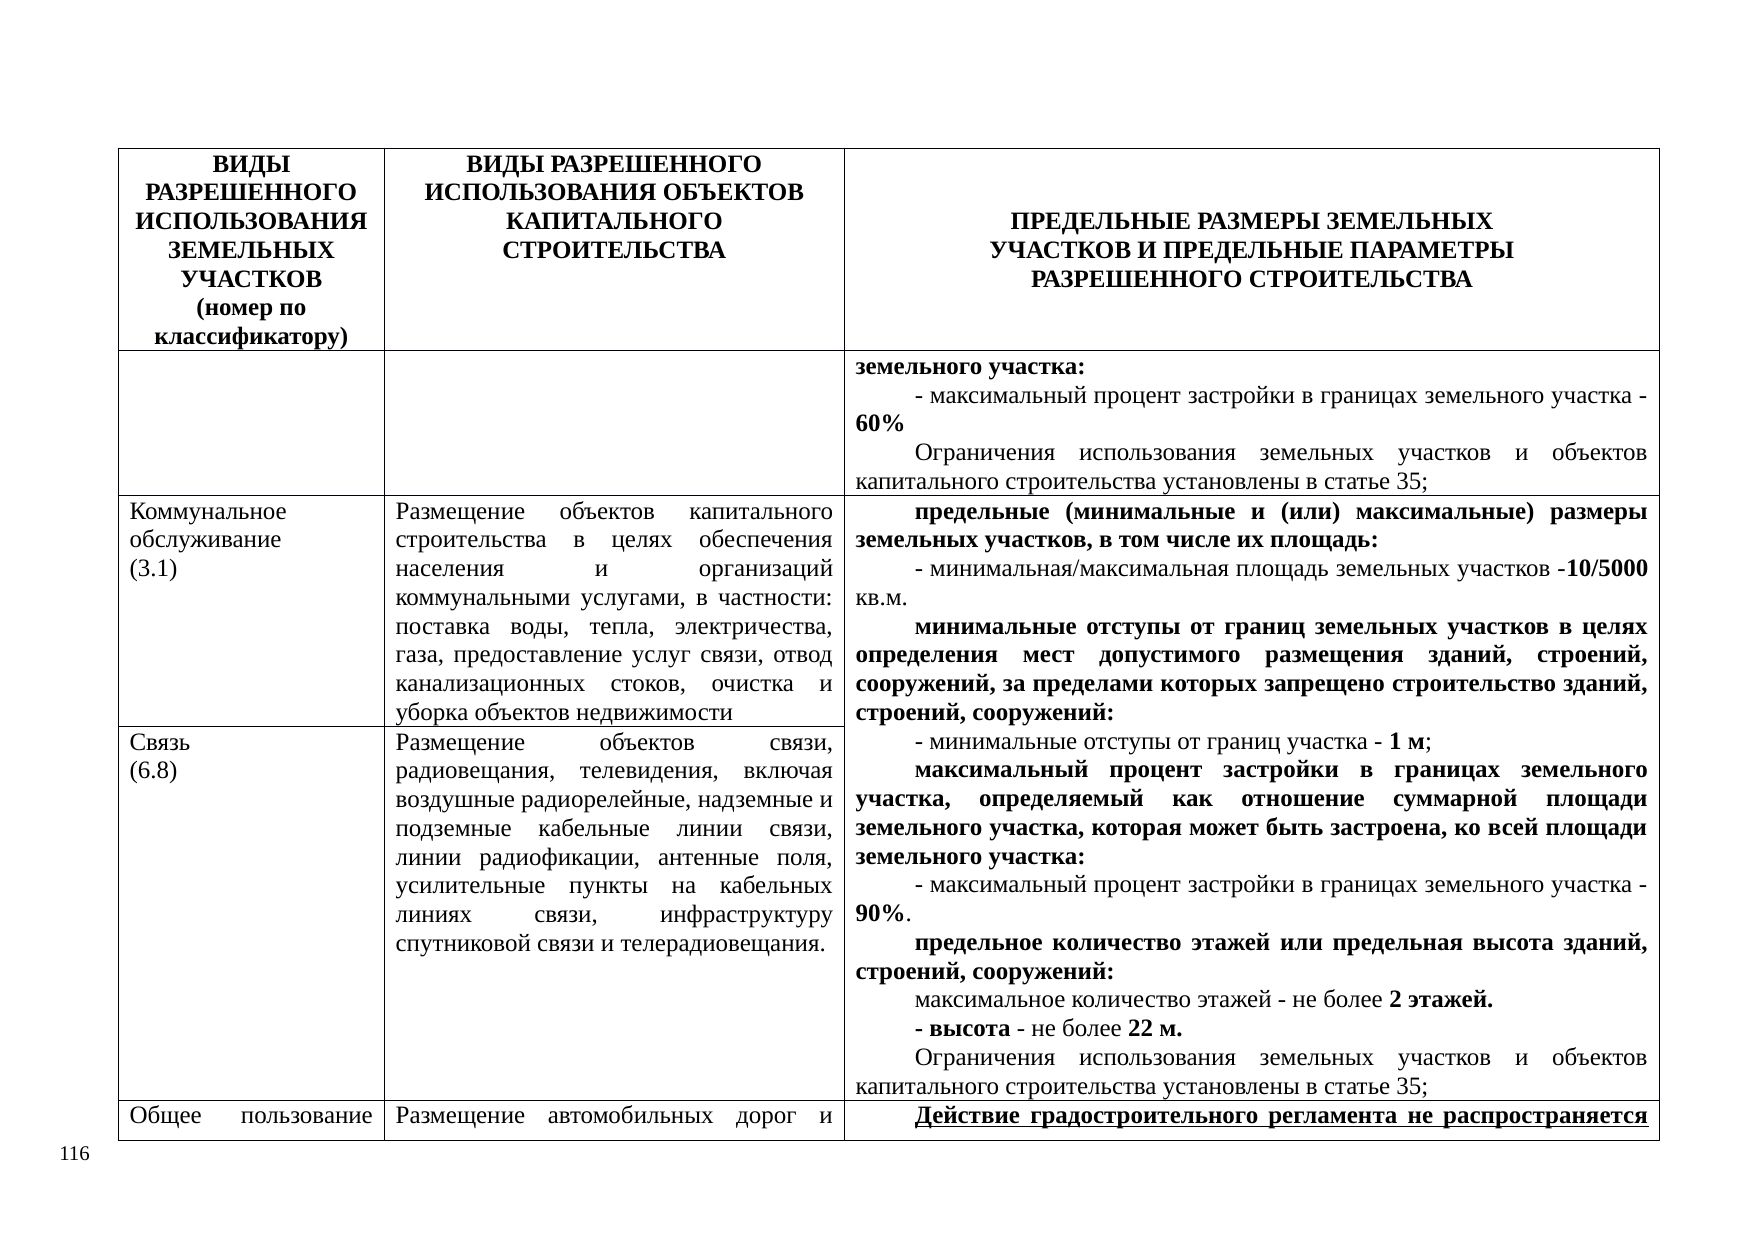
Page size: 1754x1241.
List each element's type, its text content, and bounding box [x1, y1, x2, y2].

table_cell Общее пользование [119, 1101, 384, 1140]
table_cell Коммунальное обслуживание (3.1) [119, 496, 384, 726]
table_cell земельного участка: - максимальный процент застройки в границах земельного участка - 60% Ограничения использования земельных участков и объектов капитального строительства установлены в статье 35; [845, 351, 1659, 495]
table_cell Размещение объектов капитального строительства в целях обеспечения населения и организаций коммунальными услугами, в частности: поставка воды, тепла, электричества, газа, предоставление услуг связи, отвод канализационных стоков, очистка и уборка объектов недвижимости [385, 496, 844, 726]
table_cell Размещение объектов связи, радиовещания, телевидения, включая воздушные радиорелейные, надземные и подземные кабельные линии связи, линии радиофикации, антенные поля, усилительные пункты на кабельных линиях связи, инфраструктуру спутниковой связи и телерадиовещания. [385, 727, 844, 1099]
table_cell Связь (6.8) [119, 727, 384, 1099]
table_cell Размещение автомобильных дорог и [385, 1101, 844, 1140]
table_cell предельные (минимальные и (или) максимальные) размеры земельных участков, в том числе их площадь: - минимальная/максимальная площадь земельных участков -10/5000 кв.м. минимальные отступы от границ земельных участков в целях определения мест допустимого размещения зданий, строений, сооружений, за пределами которых запрещено строительство зданий, строений, сооружений: - минимальные отступы от границ участка - 1 м; максимальный процент застройки в границах земельного участка, определяемый как отношение суммарной площади земельного участка, которая может быть застроена, ко всей площади земельного участка: - максимальный процент застройки в границах земельного участка - 90%. предельное количество этажей или предельная высота зданий, строений, сооружений: максимальное количество этажей - не более 2 этажей. - высота - не более 22 м. Ограничения использования земельных участков и объектов капитального строительства установлены в статье 35; [845, 496, 1659, 1099]
table_cell Действие градостроительного регламента не распространяется [845, 1101, 1659, 1140]
table_cell [119, 351, 384, 495]
table_cell [385, 351, 844, 495]
table_header ПРЕДЕЛЬНЫЕ РАЗМЕРЫ ЗЕМЕЛЬНЫХ УЧАСТКОВ И ПРЕДЕЛЬНЫЕ ПАРАМЕТРЫ РАЗРЕШЕННОГО СТРОИТЕЛЬСТВА [845, 149, 1659, 350]
table_header ВИДЫ РАЗРЕШЕННОГО ИСПОЛЬЗОВАНИЯ ОБЪЕКТОВ КАПИТАЛЬНОГО СТРОИТЕЛЬСТВА [385, 149, 844, 350]
table_header ВИДЫ РАЗРЕШЕННОГО ИСПОЛЬЗОВАНИЯ ЗЕМЕЛЬНЫХ УЧАСТКОВ (номер по классификатору) [119, 149, 384, 350]
